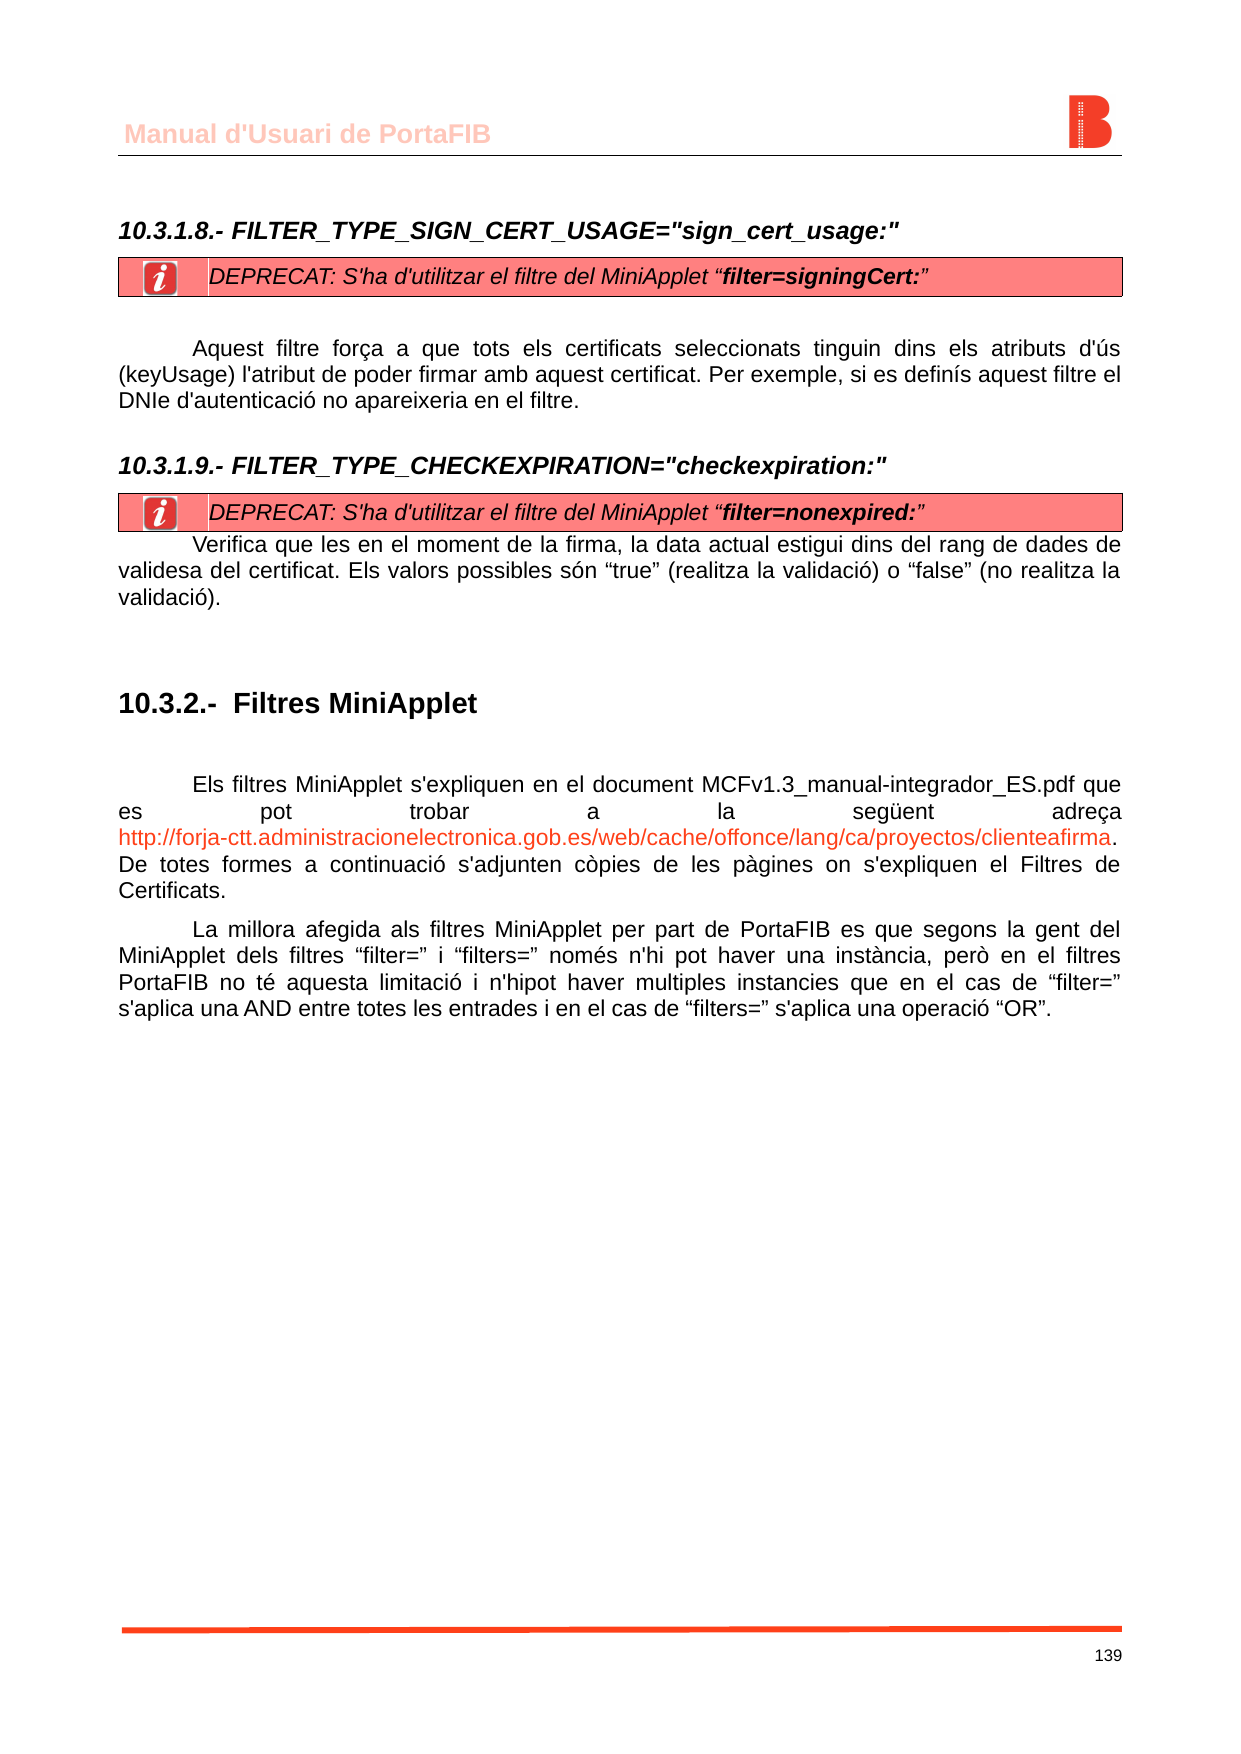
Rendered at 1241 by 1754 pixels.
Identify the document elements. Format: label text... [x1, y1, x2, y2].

table_header [119, 494, 208, 531]
picture [143, 496, 178, 531]
picture [1063, 94, 1117, 150]
table_header [119, 258, 208, 296]
text La millora afegida als filtres MiniApplet per part de PortaFIB es que segons la gent del MiniApplet dels filtres “filter=” i “filters=” només n'hi pot haver una instància, però en el filtres PortaFIB no té aquesta limitació i n'hipot haver multiples instancies que en el cas de “filter=” s'aplica una AND entre totes les entrades i en el cas de “filters=” s'aplica una operació “OR”. [118, 916, 1122, 1021]
subtitle FILTER_TYPE_SIGN_CERT_USAGE="sign_cert_usage:" [118, 216, 1122, 244]
text Els filtres MiniApplet s'expliquen en el document MCFv1.3_manual-integrador_ES.pdf que es pot trobar a la següent adreça http://forja-ctt.administracionelectronica.gob.es/web/cache/offonce/lang/ca/proyectos/clienteafirma. De totes formes a continuació s'adjunten còpies de les pàgines on s'expliquen el Filtres de Certificats. [118, 771, 1122, 903]
subtitle Filtres MiniApplet [118, 687, 1122, 720]
subtitle FILTER_TYPE_CHECKEXPIRATION="checkexpiration:" [118, 451, 1122, 480]
table_header DEPRECAT: S'ha d'utilitzar el filtre del MiniApplet “filter=nonexpired:” [209, 494, 1122, 531]
text Verifica que les en el moment de la firma, la data actual estigui dins del rang de dades de validesa del certificat. Els valors possibles són “true” (realitza la validació) o “false” (no realitza la validació). [118, 532, 1122, 610]
table_header DEPRECAT: S'ha d'utilitzar el filtre del MiniApplet “filter=signingCert:” [209, 258, 1122, 296]
text Aquest filtre força a que tots els certificats seleccionats tinguin dins els atributs d'ús (keyUsage) l'atribut de poder firmar amb aquest certificat. Per exemple, si es definís aquest filtre el DNIe d'autenticació no apareixeria en el filtre. [118, 334, 1122, 414]
picture [143, 261, 178, 296]
